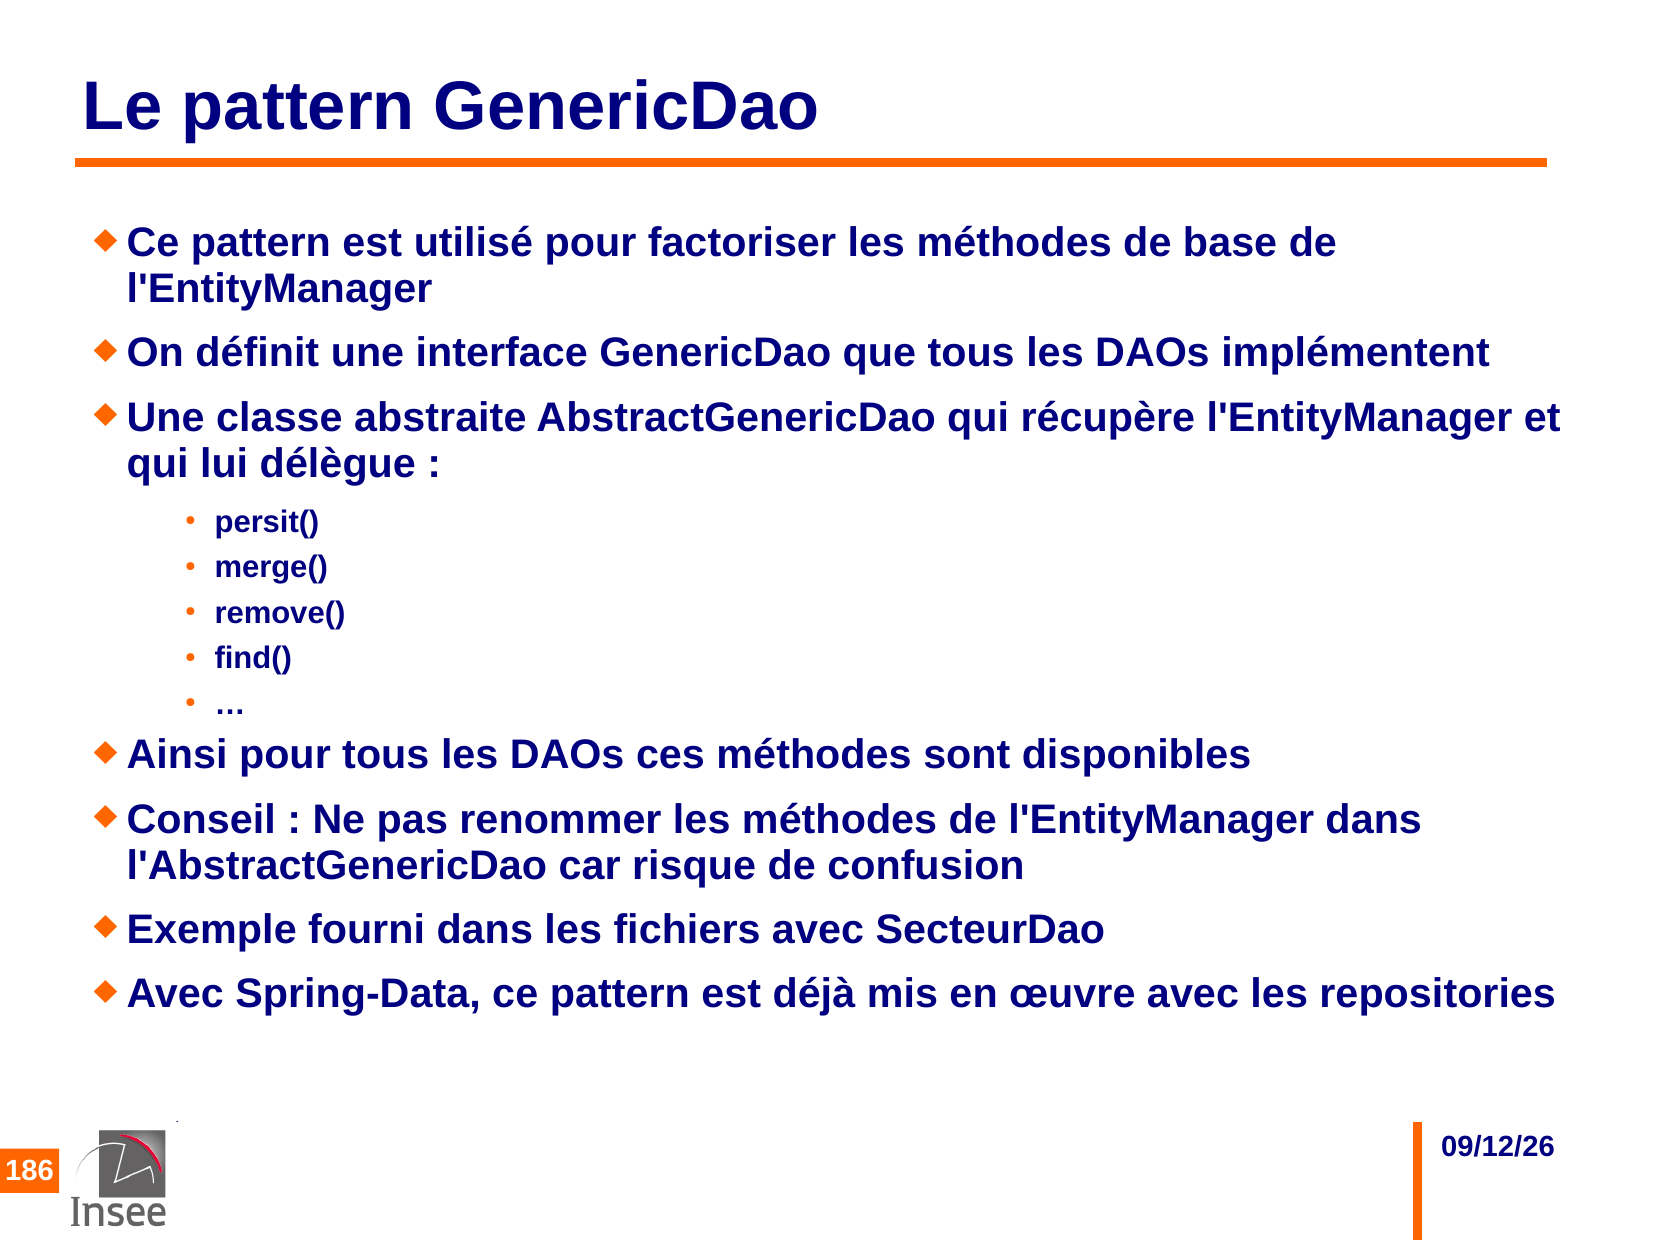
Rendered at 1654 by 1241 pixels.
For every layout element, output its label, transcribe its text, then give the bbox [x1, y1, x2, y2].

list Ce pattern est utilisé pour factoriser les méthodes de base de l'EntityManager On définit une interface GenericDao que tous les DAOs implémentent Une classe abstraite AbstractGenericDao qui récupère l'EntityManager et qui lui délègue : persit() merge() remove() find() … Ainsi pour tous les DAOs ces méthodes sont disponibles Conseil : Ne pas renommer les méthodes de l'EntityManager dans l'AbstractGenericDao car risque de confusion Exemple fourni dans les fichiers avec SecteurDao Avec Spring-Data, ce pattern est déjà mis en œuvre avec les repositories [82, 219, 1571, 1052]
title Le pattern GenericDao [82, 49, 1619, 163]
picture [62, 1121, 178, 1241]
